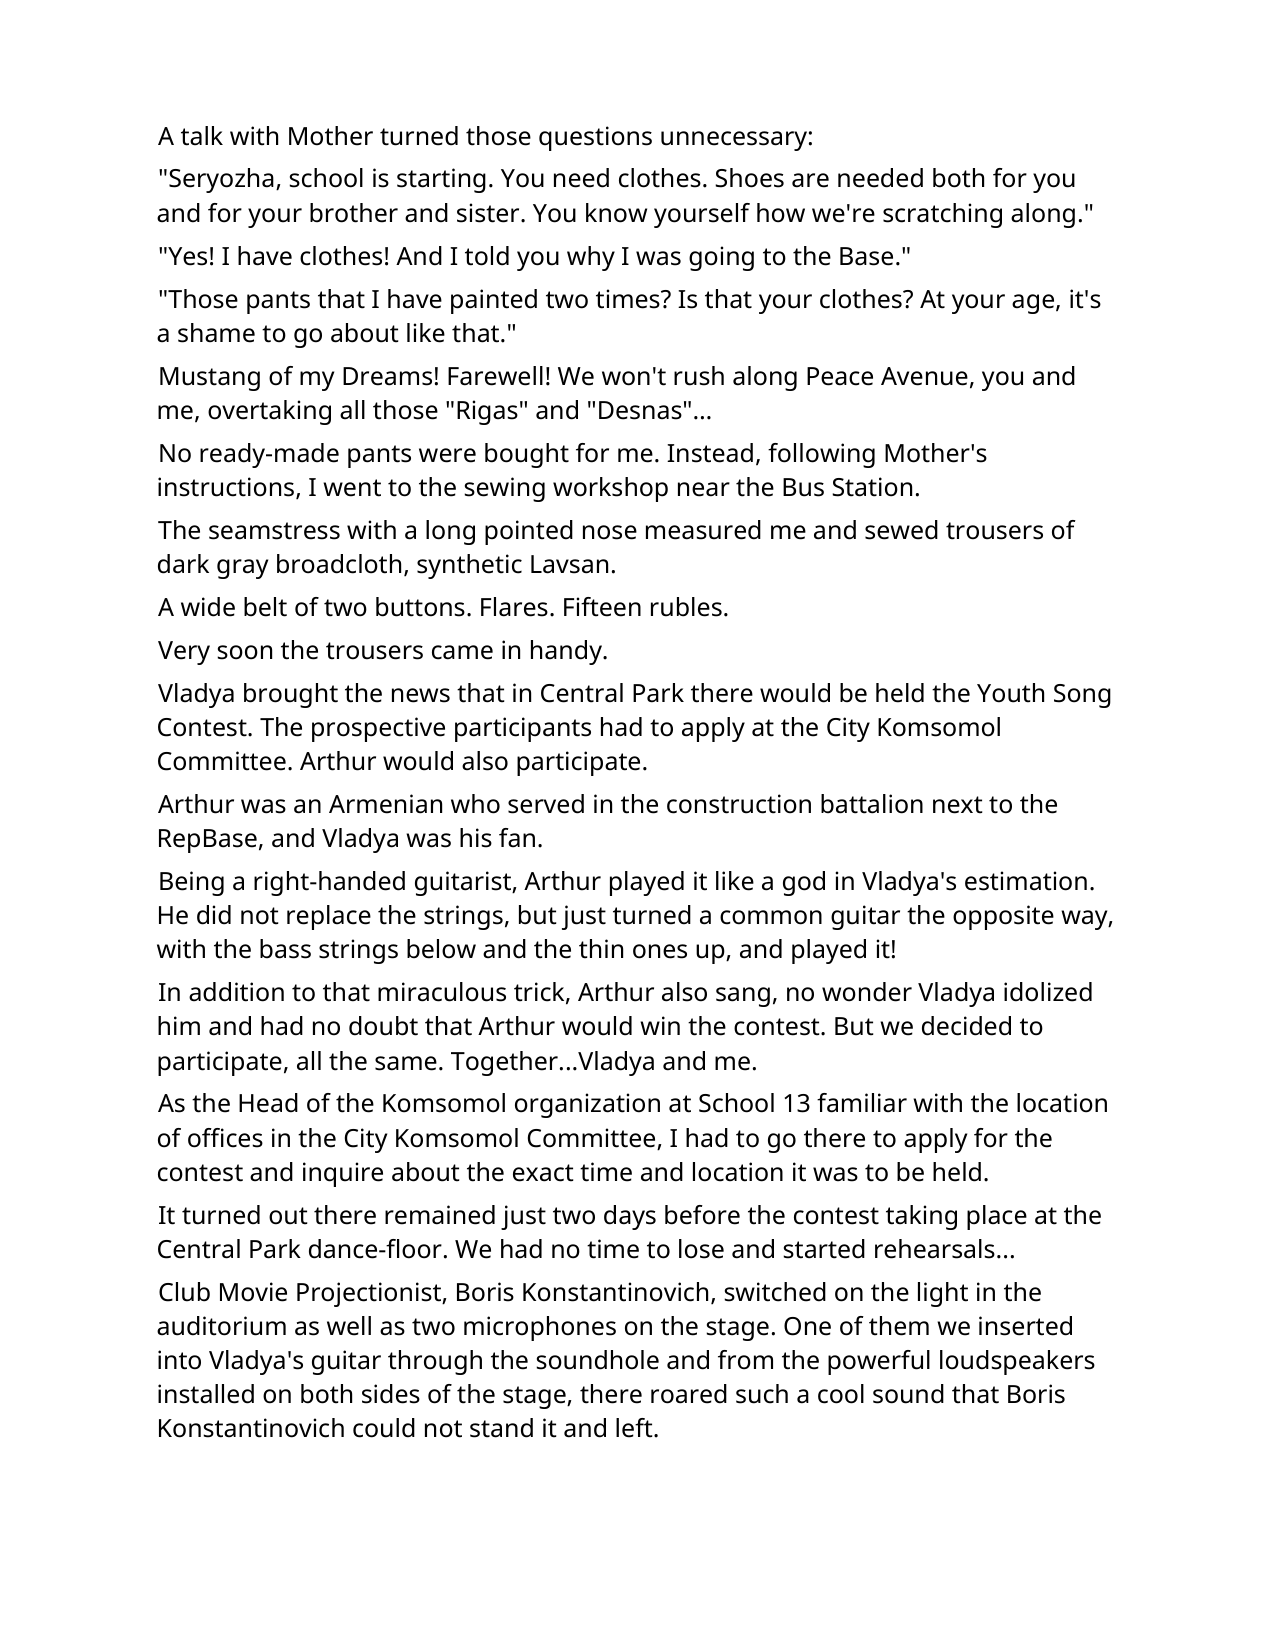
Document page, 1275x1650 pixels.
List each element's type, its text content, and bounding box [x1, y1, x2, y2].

text A talk with Mother turned those questions unnecessary: [156, 118, 1118, 152]
text As the Head of the Komsomol organization at School 13 familiar with the location of offices in the City Komsomol Committee, I had to go there to apply for the contest and inquire about the exact time and location it was to be held. [156, 1086, 1118, 1188]
text No ready-made pants were bought for me. Instead, following Mother's instructions, I went to the sewing workshop near the Bus Station. [156, 435, 1118, 503]
text Club Movie Projectionist, Boris Konstantinovich, switched on the light in the auditorium as well as two microphones on the stage. One of them we inserted into Vladya's guitar through the soundhole and from the powerful loudspeakers installed on both sides of the stage, there roared such a cool sound that Boris Konstantinovich could not stand it and left. [156, 1274, 1118, 1445]
text A wide belt of two buttons. Flares. Fifteen rubles. [156, 589, 1118, 624]
text Very soon the trousers came in handy. [156, 633, 1118, 667]
text It turned out there remained just two days before the contest taking place at the Central Park dance-floor. We had no time to lose and started rehearsals... [156, 1197, 1118, 1265]
text "Yes! I have clothes! And I told you why I was going to the Base." [156, 238, 1118, 272]
text The seamstress with a long pointed nose measured me and sewed trousers of dark gray broadcloth, synthetic Lavsan. [156, 512, 1118, 581]
text In addition to that miraculous trick, Arthur also sang, no wonder Vladya idolized him and had no doubt that Arthur would win the contest. But we decided to participate, all the same. Together...Vladya and me. [156, 975, 1118, 1077]
text "Seryozha, school is starting. You need clothes. Shoes are needed both for you and for your brother and sister. You know yourself how we're scratching along." [156, 161, 1118, 229]
text Arthur was an Armenian who served in the construction battalion next to the RepBase, and Vladya was his fan. [156, 787, 1118, 855]
text Mustang of my Dreams! Farewell! We won't rush along Peace Avenue, you and me, overtaking all those "Rigas" and "Desnas"… [156, 358, 1118, 426]
text "Those pants that I have painted two times? Is that your clothes? At your age, it's a shame to go about like that." [156, 281, 1118, 349]
text Vladya brought the news that in Central Park there would be held the Youth Song Contest. The prospective participants had to apply at the City Komsomol Committee. Arthur would also participate. [156, 676, 1118, 778]
text Being a right-handed guitarist, Arthur played it like a god in Vladya's estimation. He did not replace the strings, but just turned a common guitar the opposite way, with the bass strings below and the thin ones up, and played it! [156, 864, 1118, 966]
